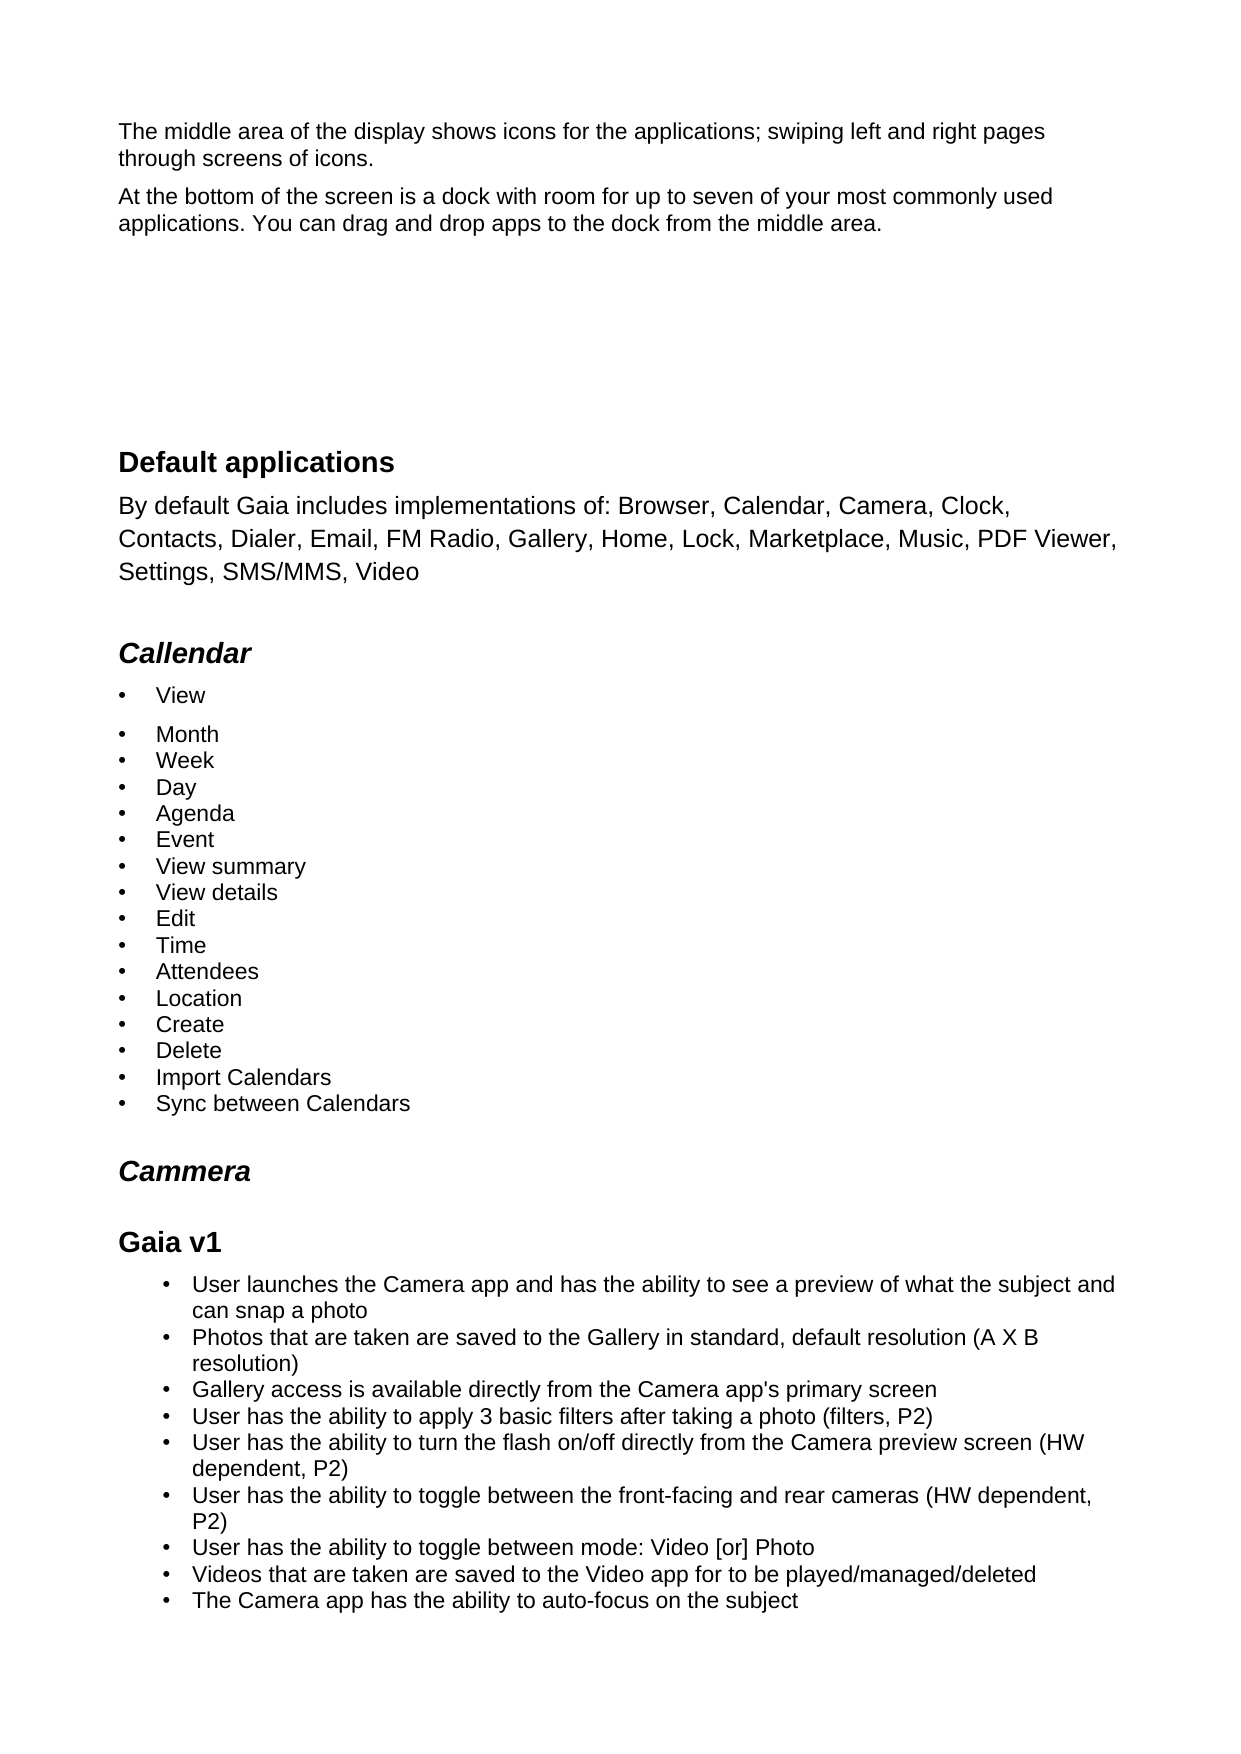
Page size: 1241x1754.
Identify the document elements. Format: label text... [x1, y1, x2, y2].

list Week [81, 747, 1122, 774]
list Event [81, 826, 1122, 853]
list Import Calendars [81, 1063, 1122, 1090]
list The Camera app has the ability to auto-focus on the subject [162, 1587, 1122, 1613]
list Time [81, 932, 1122, 958]
list Videos that are taken are saved to the Video app for to be played/managed/deleted [162, 1561, 1122, 1587]
list User has the ability to toggle between mode: Video [or] Photo [162, 1534, 1122, 1561]
list Delete [81, 1037, 1122, 1063]
text Default applications [118, 445, 1122, 479]
list Create [81, 1011, 1122, 1037]
list User has the ability to toggle between the front-facing and rear cameras (HW dependent, P2) [162, 1482, 1122, 1534]
text Cammera [118, 1154, 1122, 1187]
list View summary [81, 853, 1122, 879]
list Photos that are taken are saved to the Gallery in standard, default resolution (A X B resolution) [162, 1323, 1122, 1376]
text The middle area of the display shows icons for the applications; swiping left and right pages through screens of icons. [118, 118, 1122, 171]
text Callendar [118, 636, 1122, 669]
list Location [81, 984, 1122, 1011]
text At the bottom of the screen is a dock with room for up to seven of your most commonly used applications. You can drag and drop apps to the dock from the middle area. [118, 183, 1122, 236]
list Gallery access is available directly from the Camera app's primary screen [162, 1376, 1122, 1403]
list Day [81, 774, 1122, 800]
list User has the ability to apply 3 basic filters after taking a photo (filters, P2) [162, 1403, 1122, 1429]
list User launches the Camera app and has the ability to see a preview of what the subject and can snap a photo [162, 1271, 1122, 1323]
list View details [81, 879, 1122, 905]
list Sync between Calendars [81, 1090, 1122, 1116]
list Agenda [81, 800, 1122, 826]
list Month [81, 721, 1122, 747]
text Gaia v1 [118, 1225, 1122, 1258]
list Edit [81, 905, 1122, 932]
text By default Gaia includes implementations of: Browser, Calendar, Camera, Clock, Contacts, Dialer, Email, FM Radio, Gallery, Home, Lock, Marketplace, Music, PDF Viewer, Settings, SMS/MMS, Video [118, 491, 1122, 586]
list View [81, 682, 1122, 708]
list Attendees [81, 958, 1122, 984]
list User has the ability to turn the flash on/off directly from the Camera preview screen (HW dependent, P2) [162, 1429, 1122, 1482]
